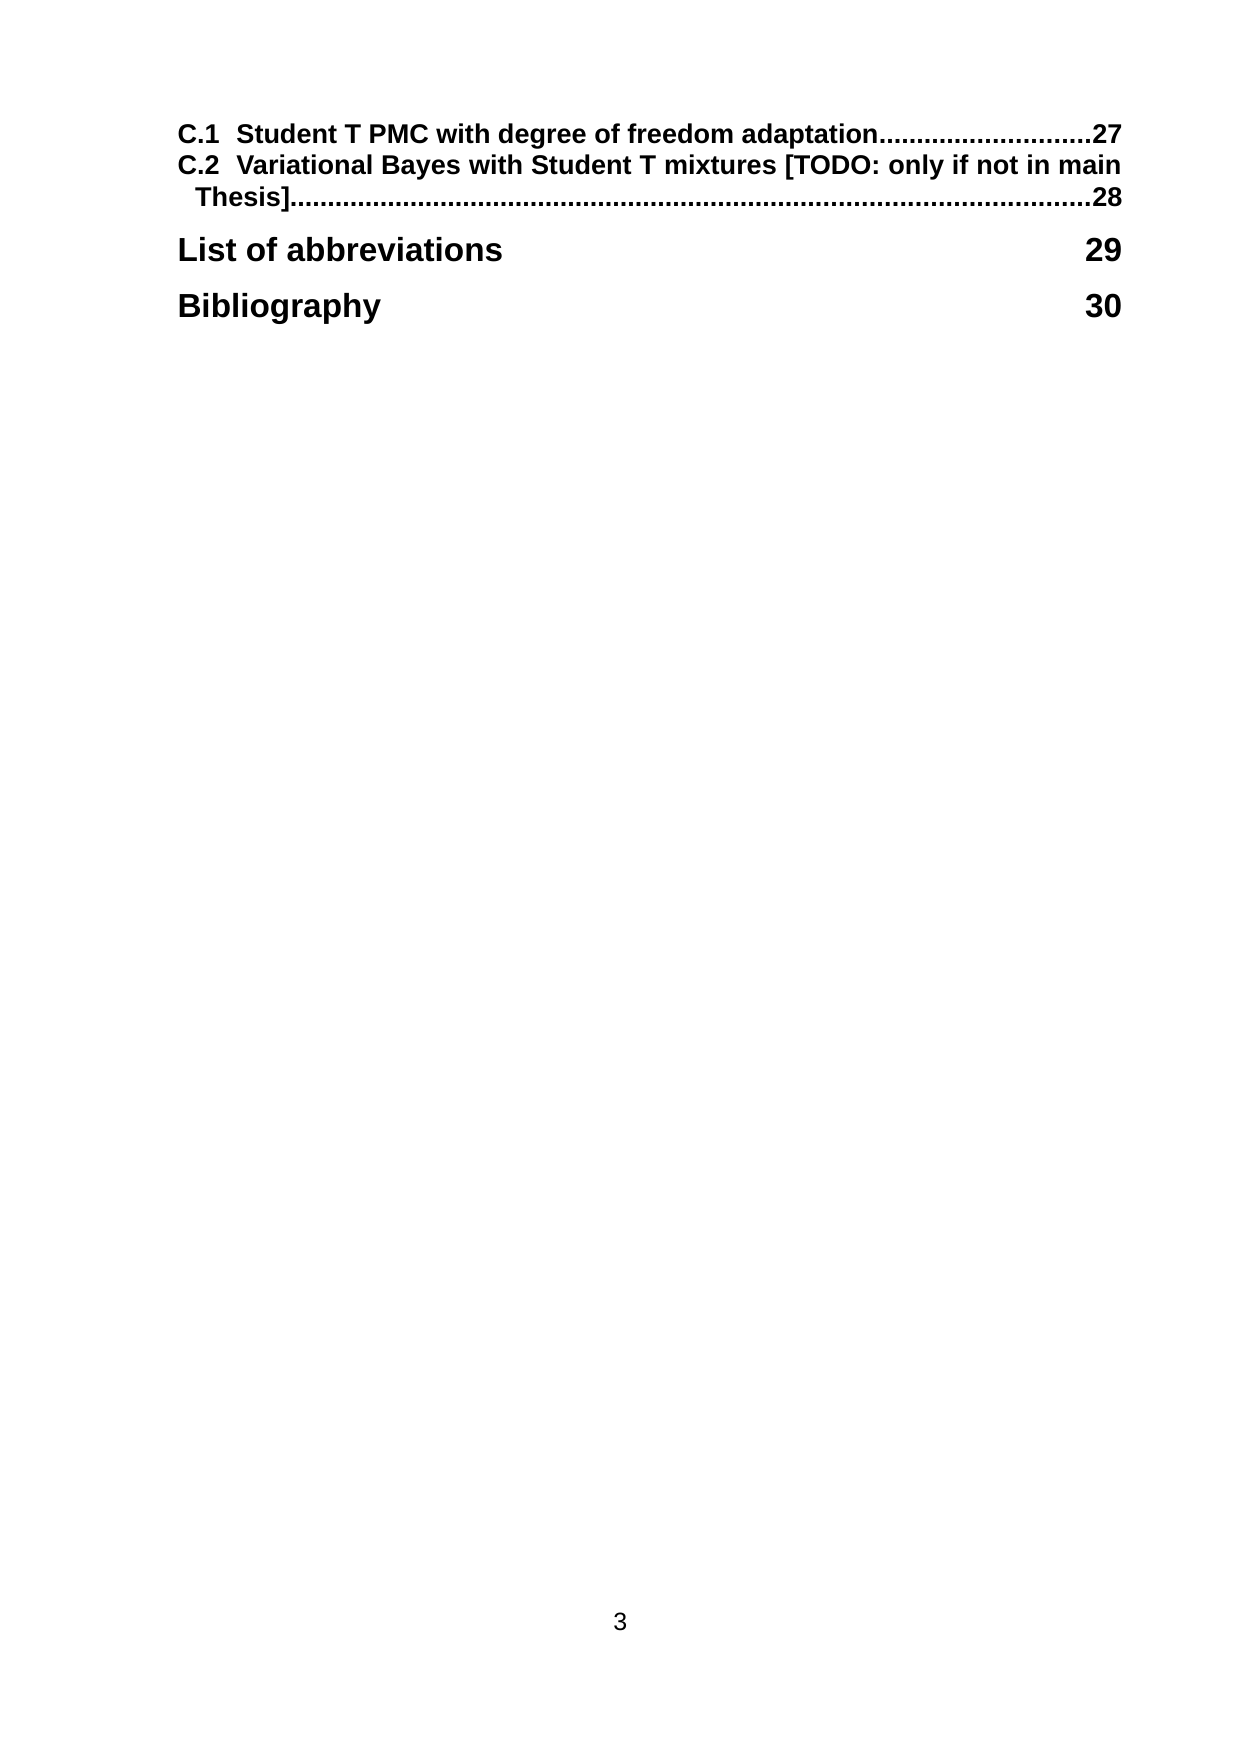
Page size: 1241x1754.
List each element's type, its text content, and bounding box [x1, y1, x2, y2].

text C.1 Student T PMC with degree of freedom adaptation 27 [118, 118, 1122, 149]
text Bibliography 30 [118, 286, 1122, 324]
text C.2 Variational Bayes with Student T mixtures [TODO: only if not in main Thesis] 28 [118, 149, 1122, 212]
text List of abbreviations 29 [118, 229, 1122, 268]
